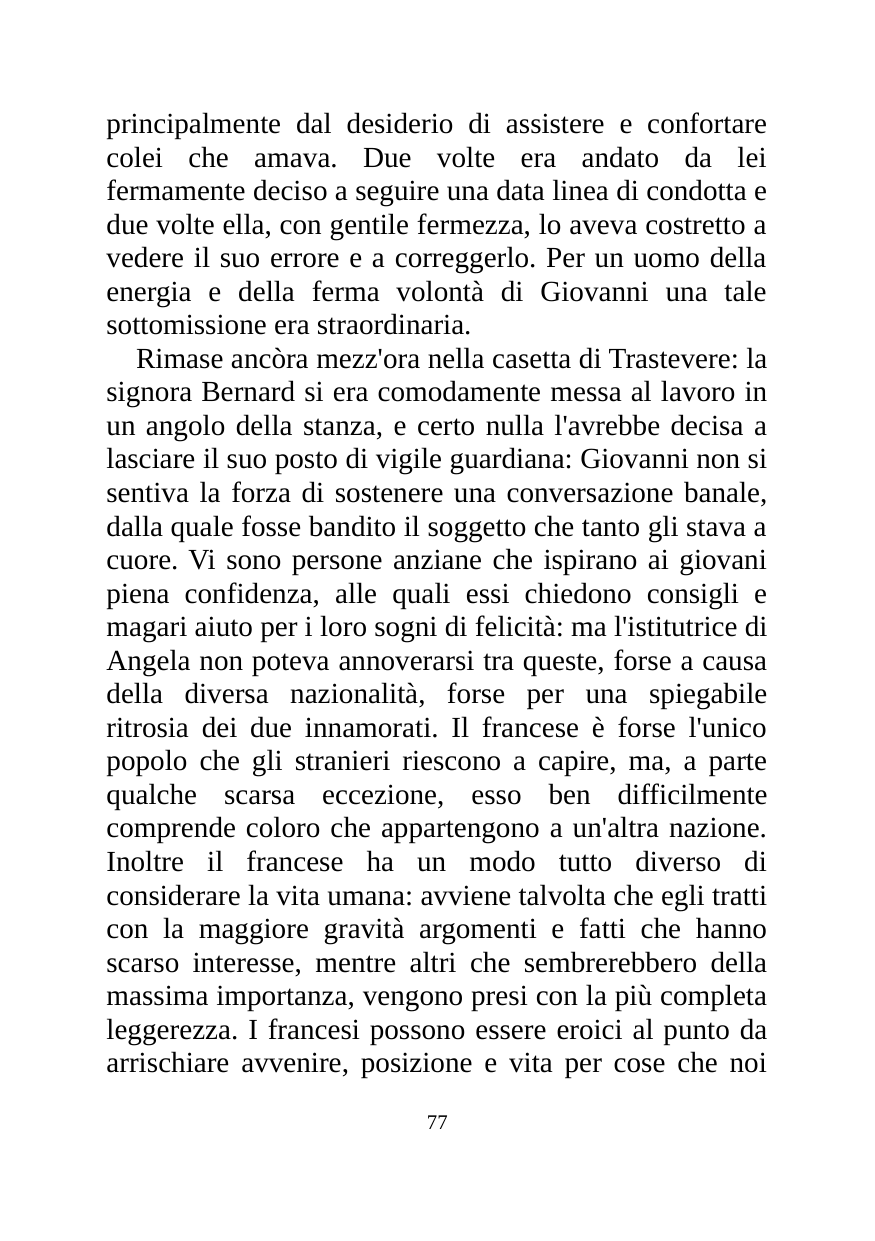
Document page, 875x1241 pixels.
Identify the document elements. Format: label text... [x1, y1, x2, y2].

text principalmente dal desiderio di assistere e confortare colei che amava. Due volte era andato da lei fermamente deciso a seguire una data linea di condotta e due volte ella, con gentile fermezza, lo aveva costretto a vedere il suo errore e a correggerlo. Per un uomo della energia e della ferma volontà di Giovanni una tale sottomissione era straordinaria. [106, 106, 768, 341]
text Rimase ancòra mezz'ora nella casetta di Trastevere: la signora Bernard si era comodamente messa al lavoro in un angolo della stanza, e certo nulla l'avrebbe decisa a lasciare il suo posto di vigile guardiana: Giovanni non si sentiva la forza di sostenere una conversazione banale, dalla quale fosse bandito il soggetto che tanto gli stava a cuore. Vi sono persone anziane che ispirano ai giovani piena confidenza, alle quali essi chiedono consigli e magari aiuto per i loro sogni di felicità: ma l'istitutrice di Angela non poteva annoverarsi tra queste, forse a causa della diversa nazionalità, forse per una spiegabile ritrosia dei due innamorati. Il francese è forse l'unico popolo che gli stranieri riescono a capire, ma, a parte qualche scarsa eccezione, esso ben difficilmente comprende coloro che appartengono a un'altra nazione. Inoltre il francese ha un modo tutto diverso di considerare la vita umana: avviene talvolta che egli tratti con la maggiore gravità argomenti e fatti che hanno scarso interesse, mentre altri che sembrerebbero della massima importanza, vengono presi con la più completa leggerezza. I francesi possono essere eroici al punto da arrischiare avvenire, posizione e vita per cose che noi [106, 341, 768, 1079]
